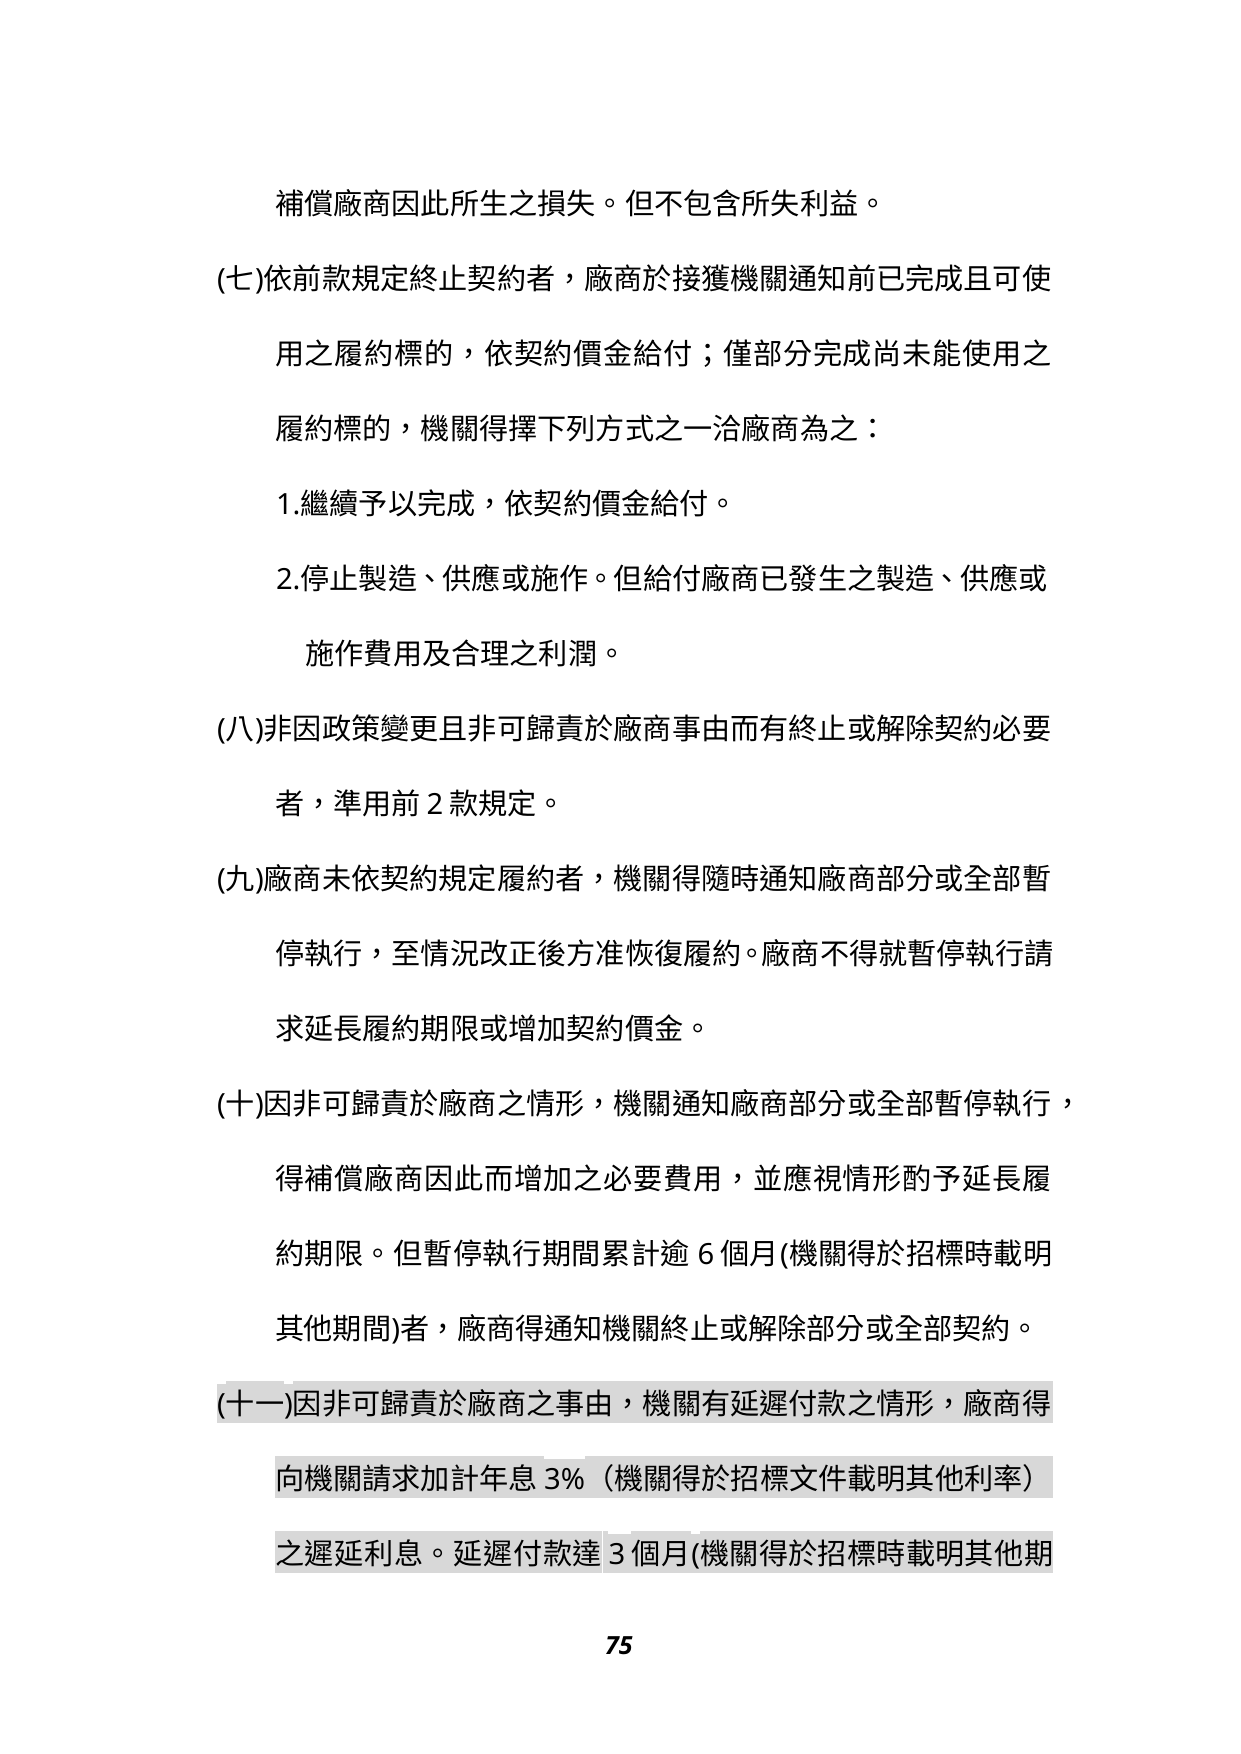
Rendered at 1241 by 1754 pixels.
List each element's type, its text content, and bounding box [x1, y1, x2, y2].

text (八)非因政策變更且非可歸責於廠商事由而有終止或解除契約必要者，準用前2款規定。 [217, 689, 1053, 839]
text (七)依前款規定終止契約者，廠商於接獲機關通知前已完成且可使用之履約標的，依契約價金給付；僅部分完成尚未能使用之履約標的，機關得擇下列方式之一洽廠商為之： [217, 239, 1053, 464]
text 補償廠商因此所生之損失。但不包含所失利益。 [217, 164, 1053, 239]
text (九)廠商未依契約規定履約者，機關得隨時通知廠商部分或全部暫停執行，至情況改正後方准恢復履約。廠商不得就暫停執行請求延長履約期限或增加契約價金。 [217, 839, 1053, 1064]
text 2.停止製造、供應或施作。但給付廠商已發生之製造、供應或施作費用及合理之利潤。 [276, 539, 1047, 689]
text (十)因非可歸責於廠商之情形，機關通知廠商部分或全部暫停執行，得補償廠商因此而增加之必要費用，並應視情形酌予延長履約期限。但暫停執行期間累計逾6個月(機關得於招標時載明其他期間)者，廠商得通知機關終止或解除部分或全部契約。 [217, 1064, 1053, 1364]
text (十一)因非可歸責於廠商之事由，機關有延遲付款之情形，廠商得向機關請求加計年息3%（機關得於招標文件載明其他利率）之遲延利息。延遲付款達3個月(機關得於招標時載明其他期 [217, 1364, 1053, 1589]
text 1.繼續予以完成，依契約價金給付。 [276, 464, 1047, 539]
